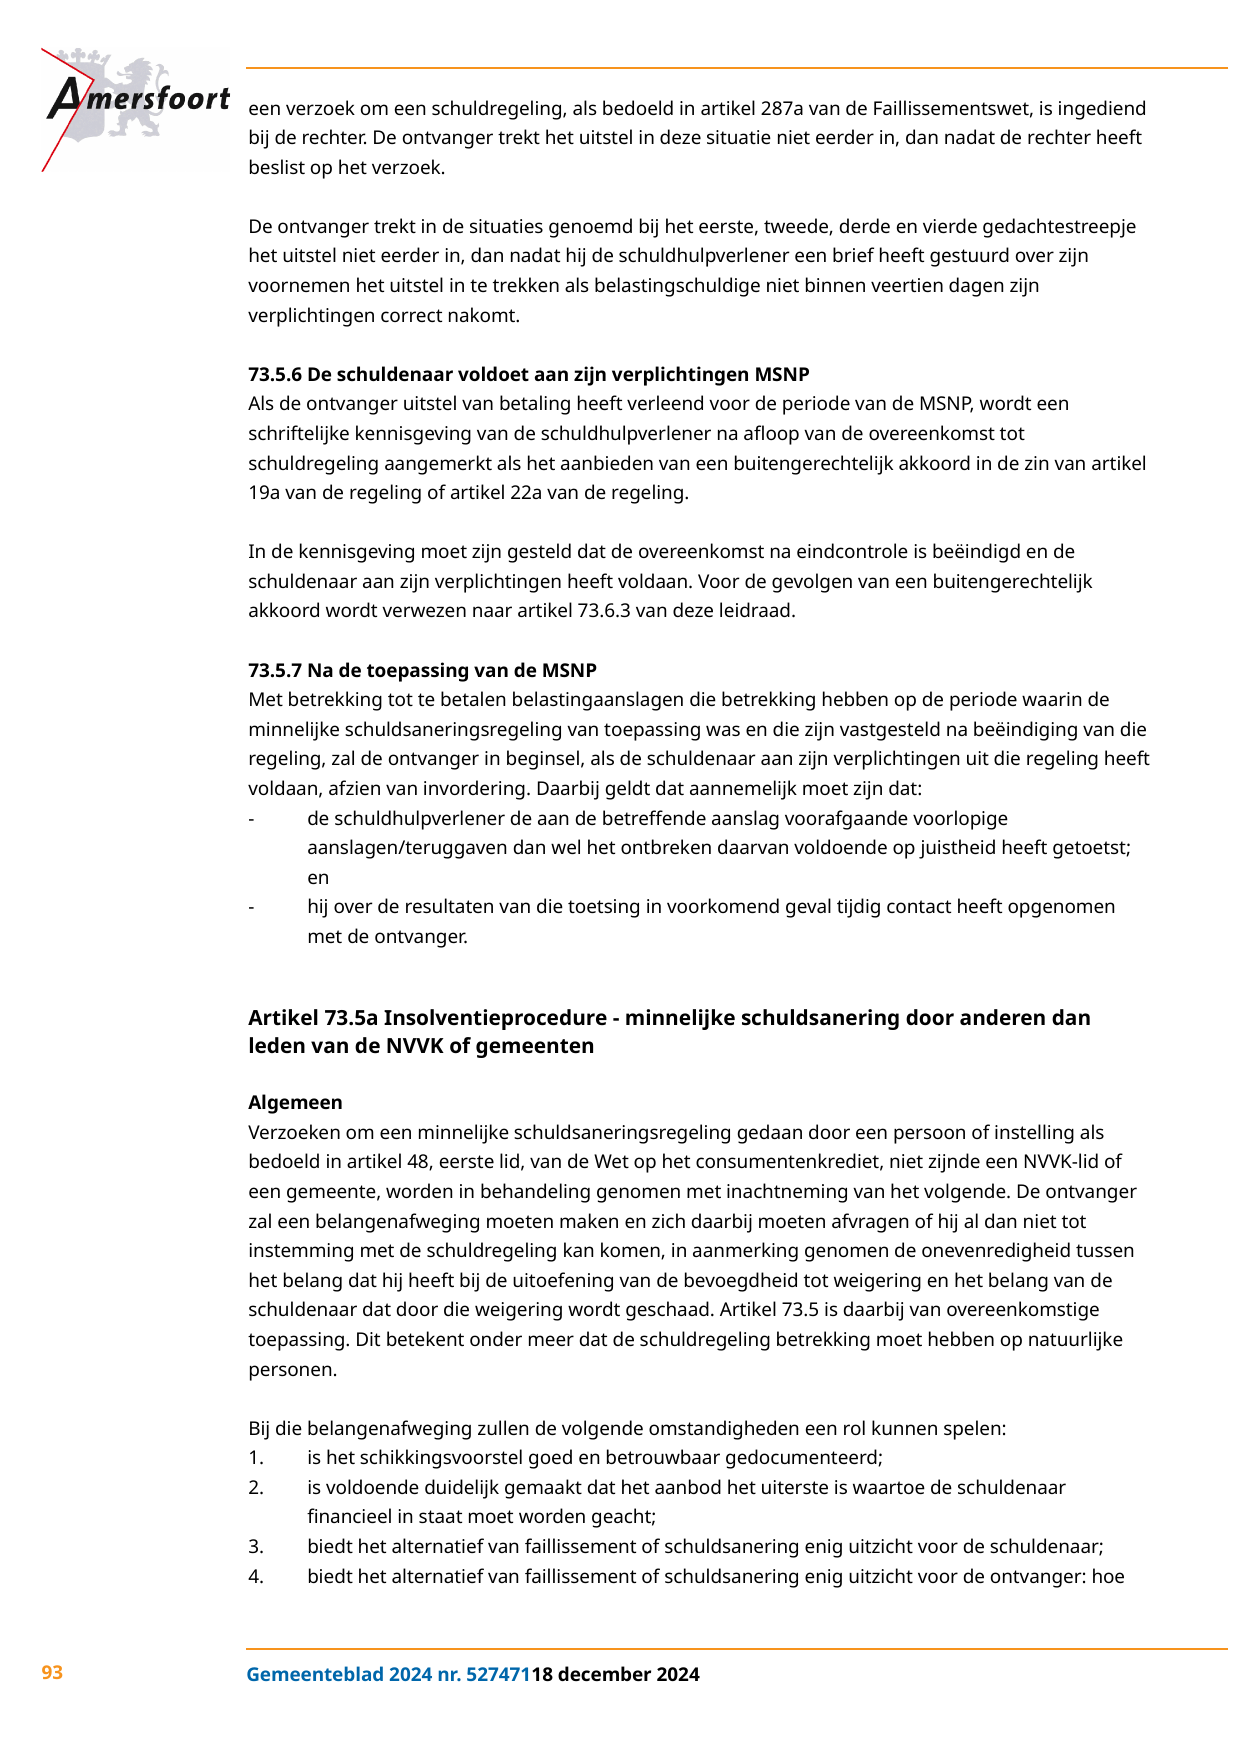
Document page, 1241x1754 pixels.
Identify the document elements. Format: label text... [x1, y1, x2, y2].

text Algemeen [248, 1089, 1152, 1115]
text Met betrekking tot te betalen belastingaanslagen die betrekking hebben op de periode waarin de minnelijke schuldsaneringsregeling van toepassing was en die zijn vastgesteld na beëindiging van die regeling, zal de ontvanger in beginsel, als de schuldenaar aan zijn verplichtingen uit die regeling heeft voldaan, afzien van invordering. Daarbij geldt dat aannemelijk moet zijn dat: [248, 686, 1152, 801]
picture [41, 47, 231, 172]
list is het schikkingsvoorstel goed en betrouwbaar gedocumenteerd; [248, 1444, 1152, 1470]
list biedt het alternatief van faillissement of schuldsanering enig uitzicht voor de ontvanger: hoe [248, 1563, 1152, 1589]
text Bij die belangenafweging zullen de volgende omstandigheden een rol kunnen spelen: [248, 1415, 1152, 1441]
text De ontvanger trekt in de situaties genoemd bij het eerste, tweede, derde en vierde gedachtestreepje het uitstel niet eerder in, dan nadat hij de schuldhulpverlener een brief heeft gestuurd over zijn voornemen het uitstel in te trekken als belastingschuldige niet binnen veertien dagen zijn verplichtingen correct nakomt. [248, 213, 1152, 328]
text In de kennisgeving moet zijn gesteld dat de overeenkomst na eindcontrole is beëindigd en de schuldenaar aan zijn verplichtingen heeft voldaan. Voor de gevolgen van een buitengerechtelijk akkoord wordt verwezen naar artikel 73.6.3 van deze leidraad. [248, 538, 1152, 623]
list is voldoende duidelijk gemaakt dat het aanbod het uiterste is waartoe de schuldenaar financieel in staat moet worden geacht; [248, 1474, 1152, 1529]
text 73.5.7 Na de toepassing van de MSNP [248, 657, 1152, 683]
list biedt het alternatief van faillissement of schuldsanering enig uitzicht voor de schuldenaar; [248, 1533, 1152, 1559]
list de schuldhulpverlener de aan de betreffende aanslag voorafgaande voorlopige aanslagen/teruggaven dan wel het ontbreken daarvan voldoende op juistheid heeft getoetst; en [248, 805, 1152, 890]
text Artikel 73.5a Insolventieprocedure - minnelijke schuldsanering door anderen dan leden van de NVVK of gemeenten [248, 1003, 1152, 1060]
text een verzoek om een schuldregeling, als bedoeld in artikel 287a van de Faillissementswet, is ingediend bij de rechter. De ontvanger trekt het uitstel in deze situatie niet eerder in, dan nadat de rechter heeft beslist op het verzoek. [248, 95, 1152, 180]
list hij over de resultaten van die toetsing in voorkomend geval tijdig contact heeft opgenomen met de ontvanger. [248, 893, 1152, 949]
text Verzoeken om een minnelijke schuldsaneringsregeling gedaan door een persoon of instelling als bedoeld in artikel 48, eerste lid, van de Wet op het consumentenkrediet, niet zijnde een NVVK-lid of een gemeente, worden in behandeling genomen met inachtneming van het volgende. De ontvanger zal een belangenafweging moeten maken en zich daarbij moeten afvragen of hij al dan niet tot instemming met de schuldregeling kan komen, in aanmerking genomen de onevenredigheid tussen het belang dat hij heeft bij de uitoefening van de bevoegdheid tot weigering en het belang van de schuldenaar dat door die weigering wordt geschaad. Artikel 73.5 is daarbij van overeenkomstige toepassing. Dit betekent onder meer dat de schuldregeling betrekking moet hebben op natuurlijke personen. [248, 1119, 1152, 1382]
text Als de ontvanger uitstel van betaling heeft verleend voor de periode van de MSNP, wordt een schriftelijke kennisgeving van de schuldhulpverlener na afloop van de overeenkomst tot schuldregeling aangemerkt als het aanbieden van een buitengerechtelijk akkoord in de zin van artikel 19a van de regeling of artikel 22a van de regeling. [248, 391, 1152, 505]
text 73.5.6 De schuldenaar voldoet aan zijn verplichtingen MSNP [248, 361, 1152, 387]
